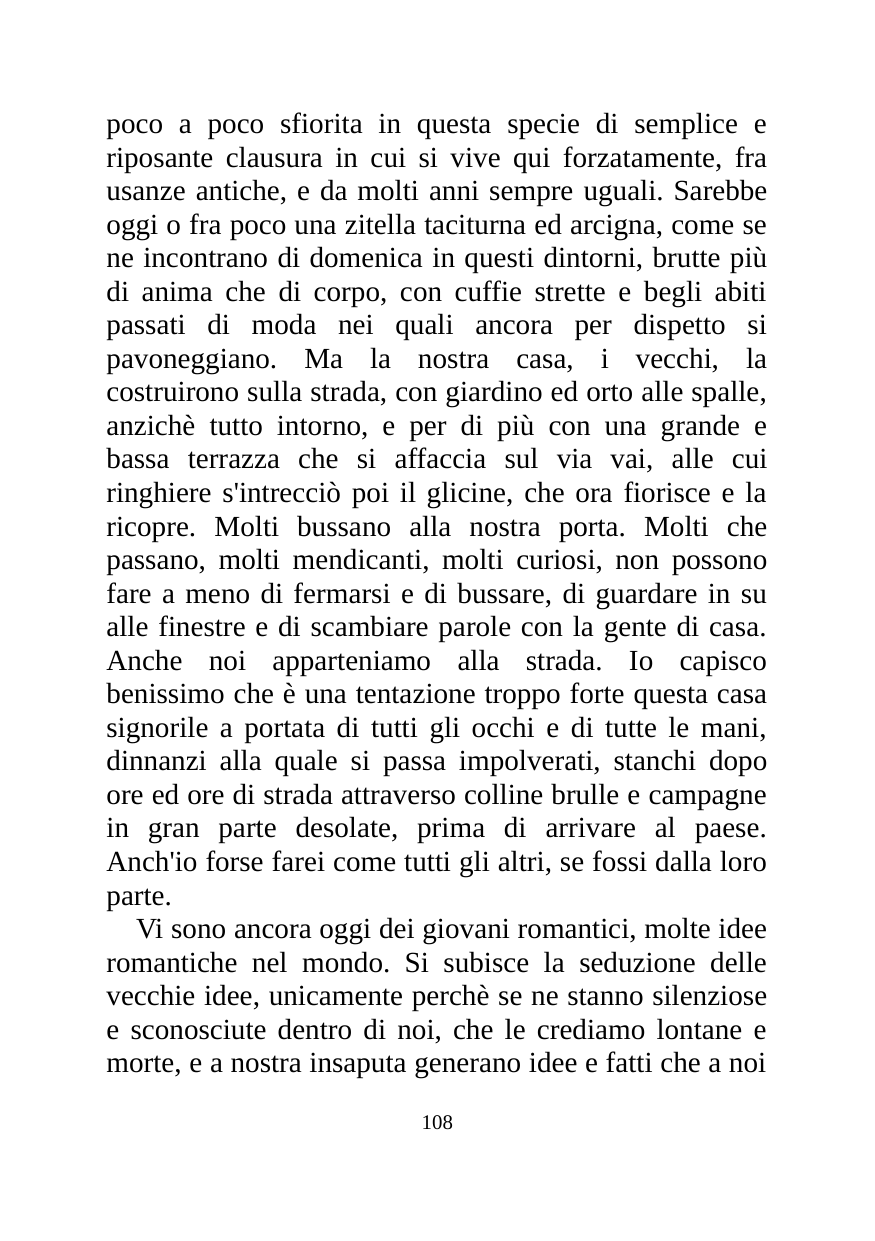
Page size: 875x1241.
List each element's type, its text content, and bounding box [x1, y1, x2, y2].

text poco a poco sfiorita in questa specie di semplice e riposante clausura in cui si vive qui forzatamente, fra usanze antiche, e da molti anni sempre uguali. Sarebbe oggi o fra poco una zitella taciturna ed arcigna, come se ne incontrano di domenica in questi dintorni, brutte più di anima che di corpo, con cuffie strette e begli abiti passati di moda nei quali ancora per dispetto si pavoneggiano. Ma la nostra casa, i vecchi, la costruirono sulla strada, con giardino ed orto alle spalle, anzichè tutto intorno, e per di più con una grande e bassa terrazza che si affaccia sul via vai, alle cui ringhiere s'intrecciò poi il glicine, che ora fiorisce e la ricopre. Molti bussano alla nostra porta. Molti che passano, molti mendicanti, molti curiosi, non possono fare a meno di fermarsi e di bussare, di guardare in su alle finestre e di scambiare parole con la gente di casa. Anche noi apparteniamo alla strada. Io capisco benissimo che è una tentazione troppo forte questa casa signorile a portata di tutti gli occhi e di tutte le mani, dinnanzi alla quale si passa impolverati, stanchi dopo ore ed ore di strada attraverso colline brulle e campagne in gran parte desolate, prima di arrivare al paese. Anch'io forse farei come tutti gli altri, se fossi dalla loro parte. [106, 106, 768, 911]
text Vi sono ancora oggi dei giovani romantici, molte idee romantiche nel mondo. Si subisce la seduzione delle vecchie idee, unicamente perchè se ne stanno silenziose e sconosciute dentro di noi, che le crediamo lontane e morte, e a nostra insaputa generano idee e fatti che a noi [106, 911, 768, 1079]
